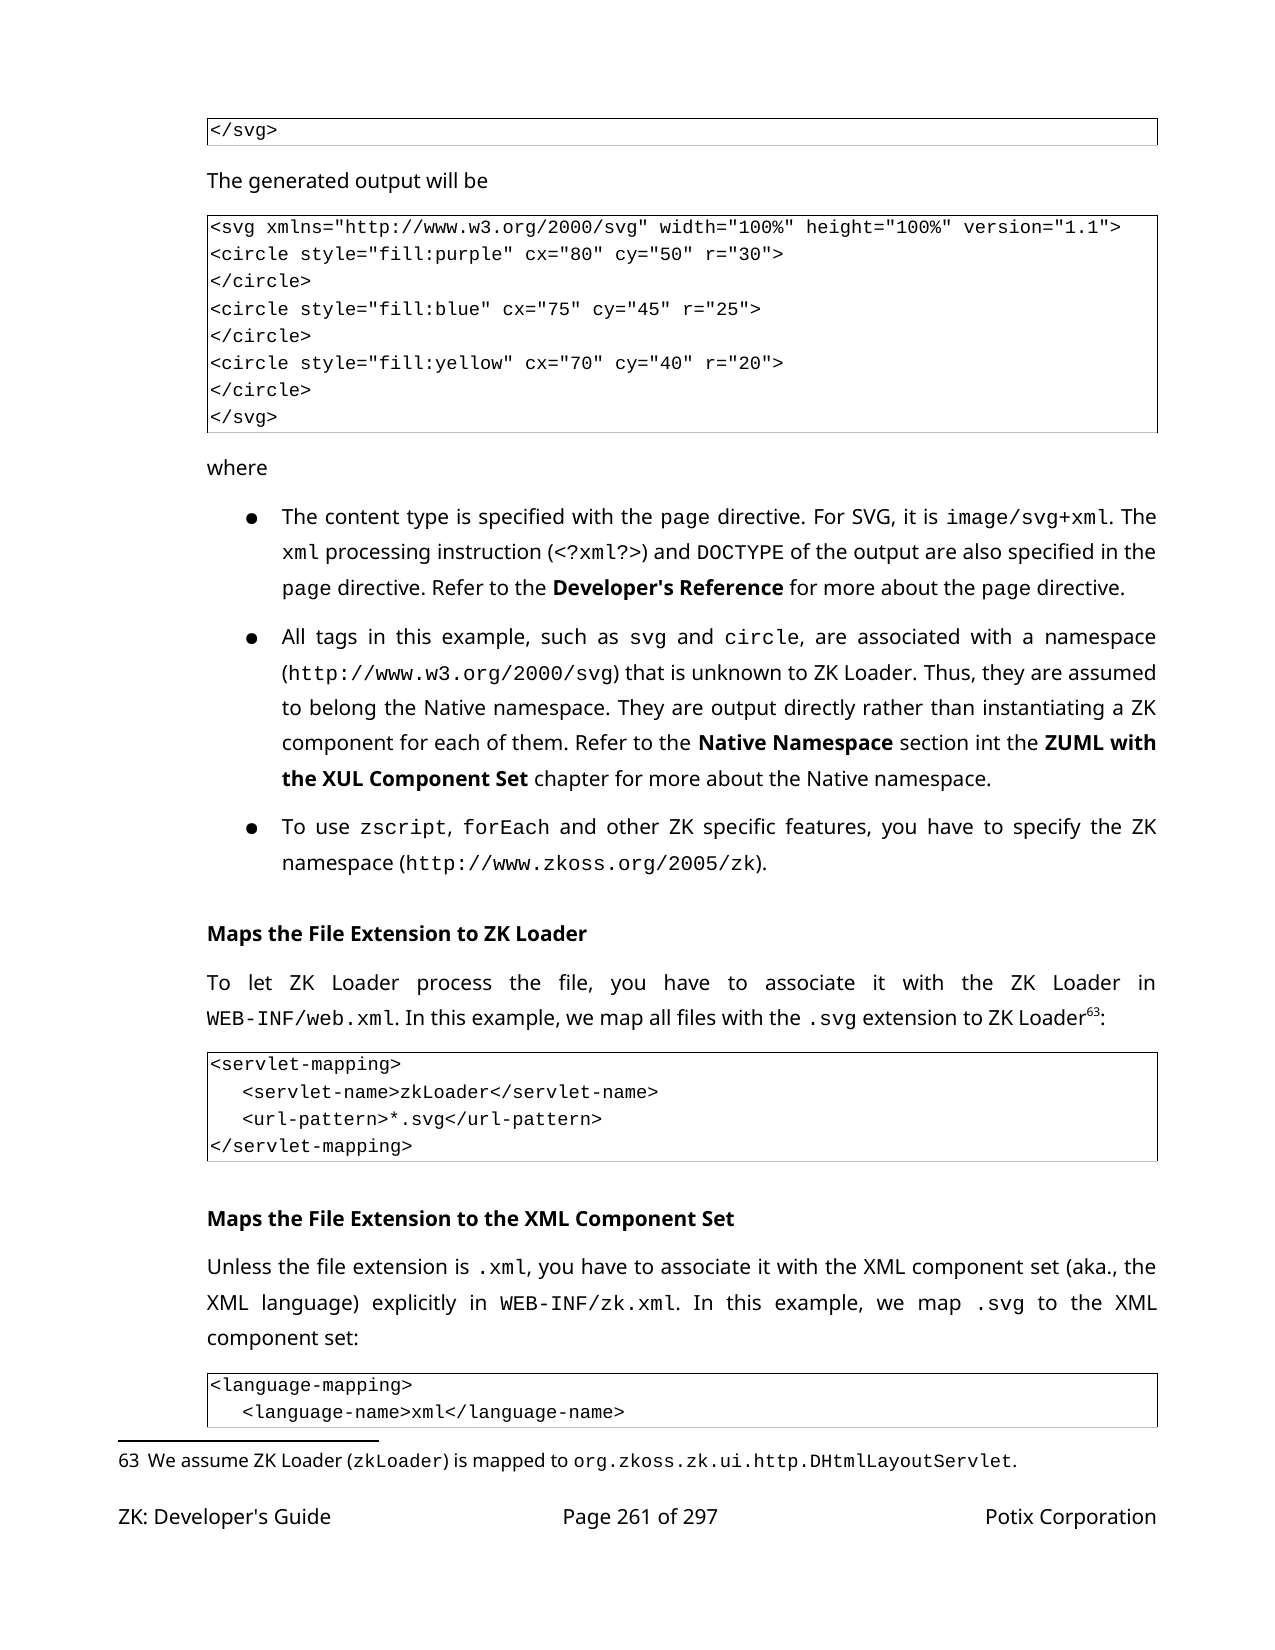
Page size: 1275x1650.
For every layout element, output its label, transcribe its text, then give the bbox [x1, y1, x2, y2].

text <svg xmlns="http://www.w3.org/2000/svg" width="100%" height="100%" version="1.1"> [208, 216, 1157, 239]
text <url-pattern>*.svg</url-pattern> [208, 1107, 1157, 1131]
list To use zscript, forEach and other ZK specific features, you have to specify the ZK namespace (http://www.zkoss.org/2005/zk). [244, 812, 1157, 877]
text </circle> [208, 378, 1157, 402]
text Unless the file extension is .xml, you have to associate it with the XML component set (aka., the XML language) explicitly in WEB-INF/zk.xml. In this example, we map .svg to the XML component set: [207, 1252, 1157, 1352]
text </svg> [208, 119, 1157, 145]
text where [207, 453, 1157, 481]
text <circle style="fill:yellow" cx="70" cy="40" r="20"> [208, 351, 1157, 375]
text <circle style="fill:purple" cx="80" cy="50" r="30"> [208, 242, 1157, 266]
text </circle> [208, 324, 1157, 348]
subtitle Maps the File Extension to the XML Component Set [207, 1204, 1157, 1232]
text </circle> [208, 269, 1157, 293]
text </servlet-mapping> [208, 1134, 1157, 1161]
list All tags in this example, such as svg and circle, are associated with a namespace (http://www.w3.org/2000/svg) that is unknown to ZK Loader. Thus, they are assumed to belong the Native namespace. They are output directly rather than instantiating a ZK component for each of them. Refer to the Native Namespace section int the ZUML with the XUL Component Set chapter for more about the Native namespace. [244, 622, 1157, 792]
text <servlet-mapping> [208, 1053, 1157, 1077]
text The generated output will be [207, 166, 1157, 194]
list The content type is specified with the page directive. For SVG, it is image/svg+xml. The xml processing instruction (<?xml?>) and DOCTYPE of the output are also specified in the page directive. Refer to the Developer's Reference for more about the page directive. [244, 502, 1157, 602]
text </svg> [208, 405, 1157, 432]
text We assume ZK Loader (zkLoader) is mapped to org.zkoss.zk.ui.http.DHtmlLayoutServlet. [118, 1447, 1157, 1473]
text <servlet-name>zkLoader</servlet-name> [208, 1079, 1157, 1104]
text <language-name>xml</language-name> [208, 1399, 1157, 1427]
subtitle Maps the File Extension to ZK Loader [207, 919, 1157, 947]
text To let ZK Loader process the file, you have to associate it with the ZK Loader in WEB-INF/web.xml. In this example, we map all files with the .svg extension to ZK Loader: [207, 968, 1157, 1032]
text <language-mapping> [208, 1374, 1157, 1397]
text <circle style="fill:blue" cx="75" cy="45" r="25"> [208, 296, 1157, 321]
